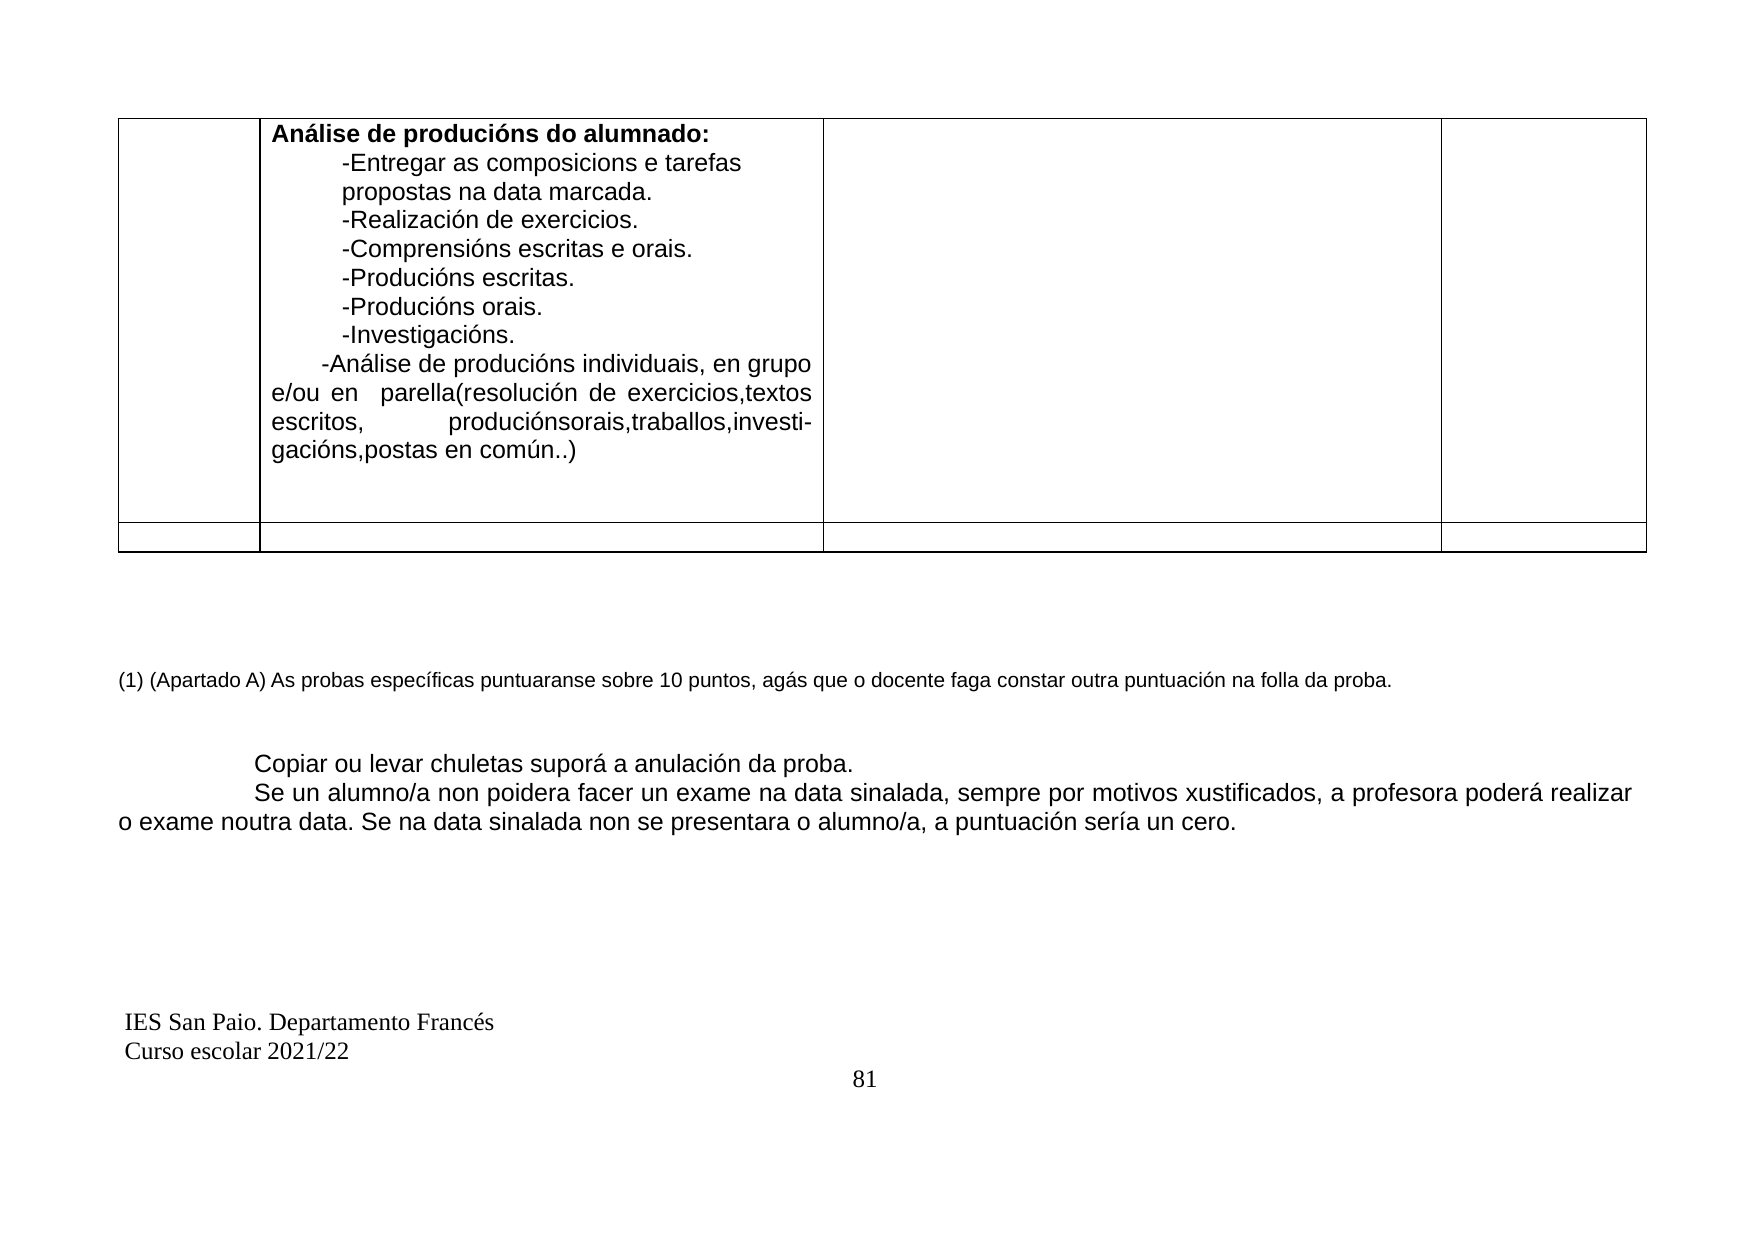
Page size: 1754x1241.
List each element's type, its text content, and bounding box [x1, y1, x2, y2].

table_cell [1442, 523, 1646, 551]
table_cell Análise de producións do alumnado: -Entregar as composicions e tarefas propostas na data marcada. -Realización de exercicios. -Comprensións escritas e orais. -Producións escritas. -Producións orais. -Investigacións. -Análise de producións individuais, en grupo e/ou en parella(resolución de exercicios,textos escritos, produciónsorais,traballos,investi-gacións,postas en común..) [261, 119, 823, 522]
table_cell [824, 523, 1441, 551]
table_cell [119, 523, 259, 551]
text Copiar ou levar chuletas suporá a anulación da proba. [118, 749, 1636, 778]
table_cell [261, 523, 823, 551]
table_cell [824, 119, 1441, 522]
table_cell [119, 119, 259, 522]
text (1) (Apartado A) As probas específicas puntuaranse sobre 10 puntos, agás que o docente faga constar outra puntuación na folla da proba. [118, 667, 1636, 691]
table_cell [1442, 119, 1646, 522]
text Se un alumno/a non poidera facer un exame na data sinalada, sempre por motivos xustificados, a profesora poderá realizar o exame noutra data. Se na data sinalada non se presentara o alumno/a, a puntuación sería un cero. [118, 778, 1636, 835]
